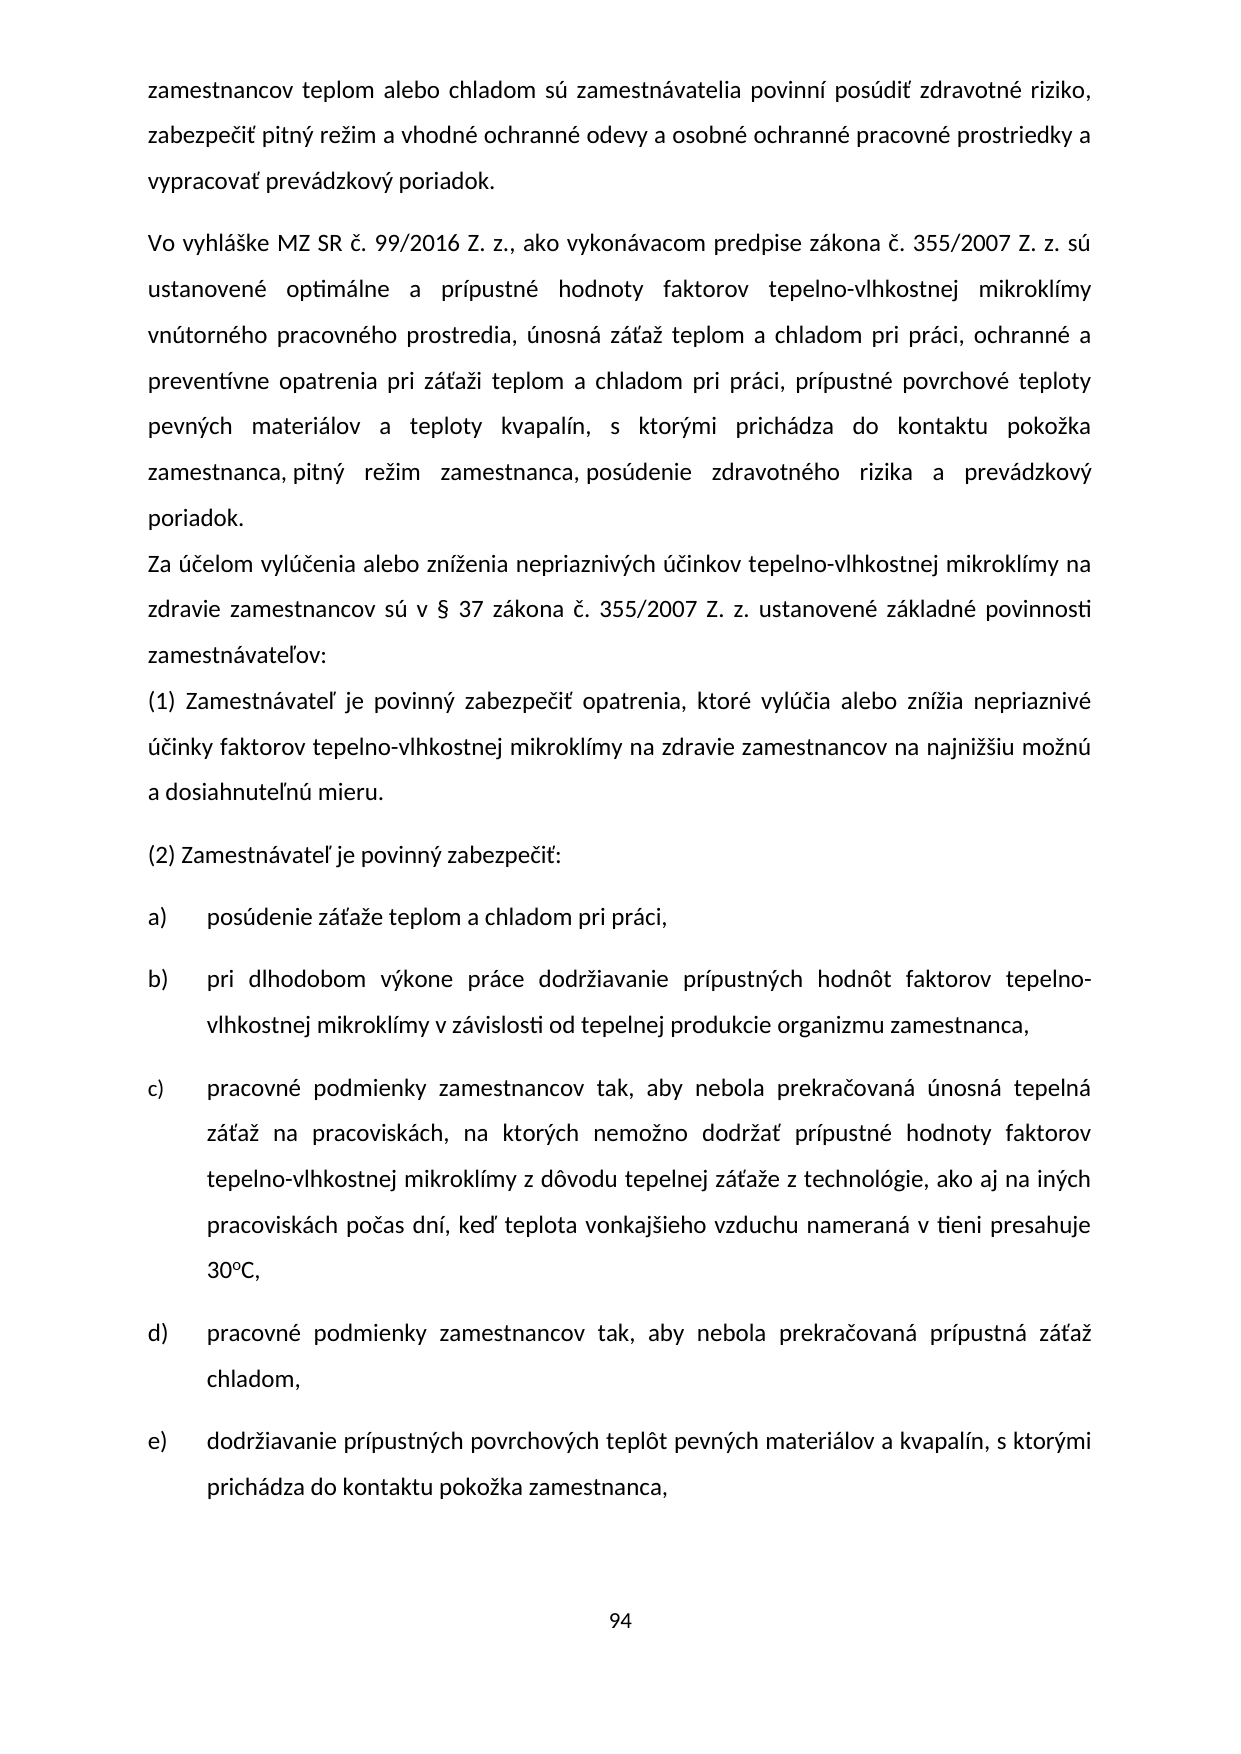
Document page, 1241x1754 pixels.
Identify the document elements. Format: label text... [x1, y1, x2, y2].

list pracovné podmienky zamestnancov tak, aby nebola prekračovaná prípustná záťaž chladom, [148, 1317, 1093, 1393]
list dodržiavanie prípustných povrchových teplôt pevných materiálov a kvapalín, s ktorými prichádza do kontaktu pokožka zamestnanca, [148, 1425, 1093, 1501]
list posúdenie záťaže teplom a chladom pri práci, [148, 901, 1093, 932]
text (2) Zamestnávateľ je povinný zabezpečiť: [148, 839, 1093, 869]
text (1) Zamestnávateľ je povinný zabezpečiť opatrenia, ktoré vylúčia alebo znížia nepriaznivé účinky faktorov tepelno-vlhkostnej mikroklímy na zdravie zamestnancov na najnižšiu možnú a dosiahnuteľnú mieru. [148, 685, 1093, 807]
list pracovné podmienky zamestnancov tak, aby nebola prekračovaná únosná tepelná záťaž na pracoviskách, na ktorých nemožno dodržať prípustné hodnoty faktorov tepelno-vlhkostnej mikroklímy z dôvodu tepelnej záťaže z technológie, ako aj na iných pracoviskách počas dní, keď teplota vonkajšieho vzduchu nameraná v tieni presahuje 30oC, [148, 1072, 1093, 1285]
list pri dlhodobom výkone práce dodržiavanie prípustných hodnôt faktorov tepelno-vlhkostnej mikroklímy v závislosti od tepelnej produkcie organizmu zamestnanca, [148, 963, 1093, 1040]
text Za účelom vylúčenia alebo zníženia nepriaznivých účinkov tepelno-vlhkostnej mikroklímy na zdravie zamestnancov sú v § 37 zákona č. 355/2007 Z. z. ustanovené základné povinnosti zamestnávateľov: [148, 548, 1093, 670]
text Vo vyhláške MZ SR č. 99/2016 Z. z., ako vykonávacom predpise zákona č. 355/2007 Z. z. sú ustanovené optimálne a prípustné hodnoty faktorov tepelno-vlhkostnej mikroklímy vnútorného pracovného prostredia, únosná záťaž teplom a chladom pri práci, ochranné a preventívne opatrenia pri záťaži teplom a chladom pri práci, prípustné povrchové teploty pevných materiálov a teploty kvapalín, s ktorými prichádza do kontaktu pokožka zamestnanca, pitný režim zamestnanca, posúdenie zdravotného rizika a prevádzkový poriadok. [148, 228, 1093, 532]
text zamestnancov teplom alebo chladom sú zamestnávatelia povinní posúdiť zdravotné riziko, zabezpečiť pitný režim a vhodné ochranné odevy a osobné ochranné pracovné prostriedky a vypracovať prevádzkový poriadok. [148, 74, 1093, 196]
